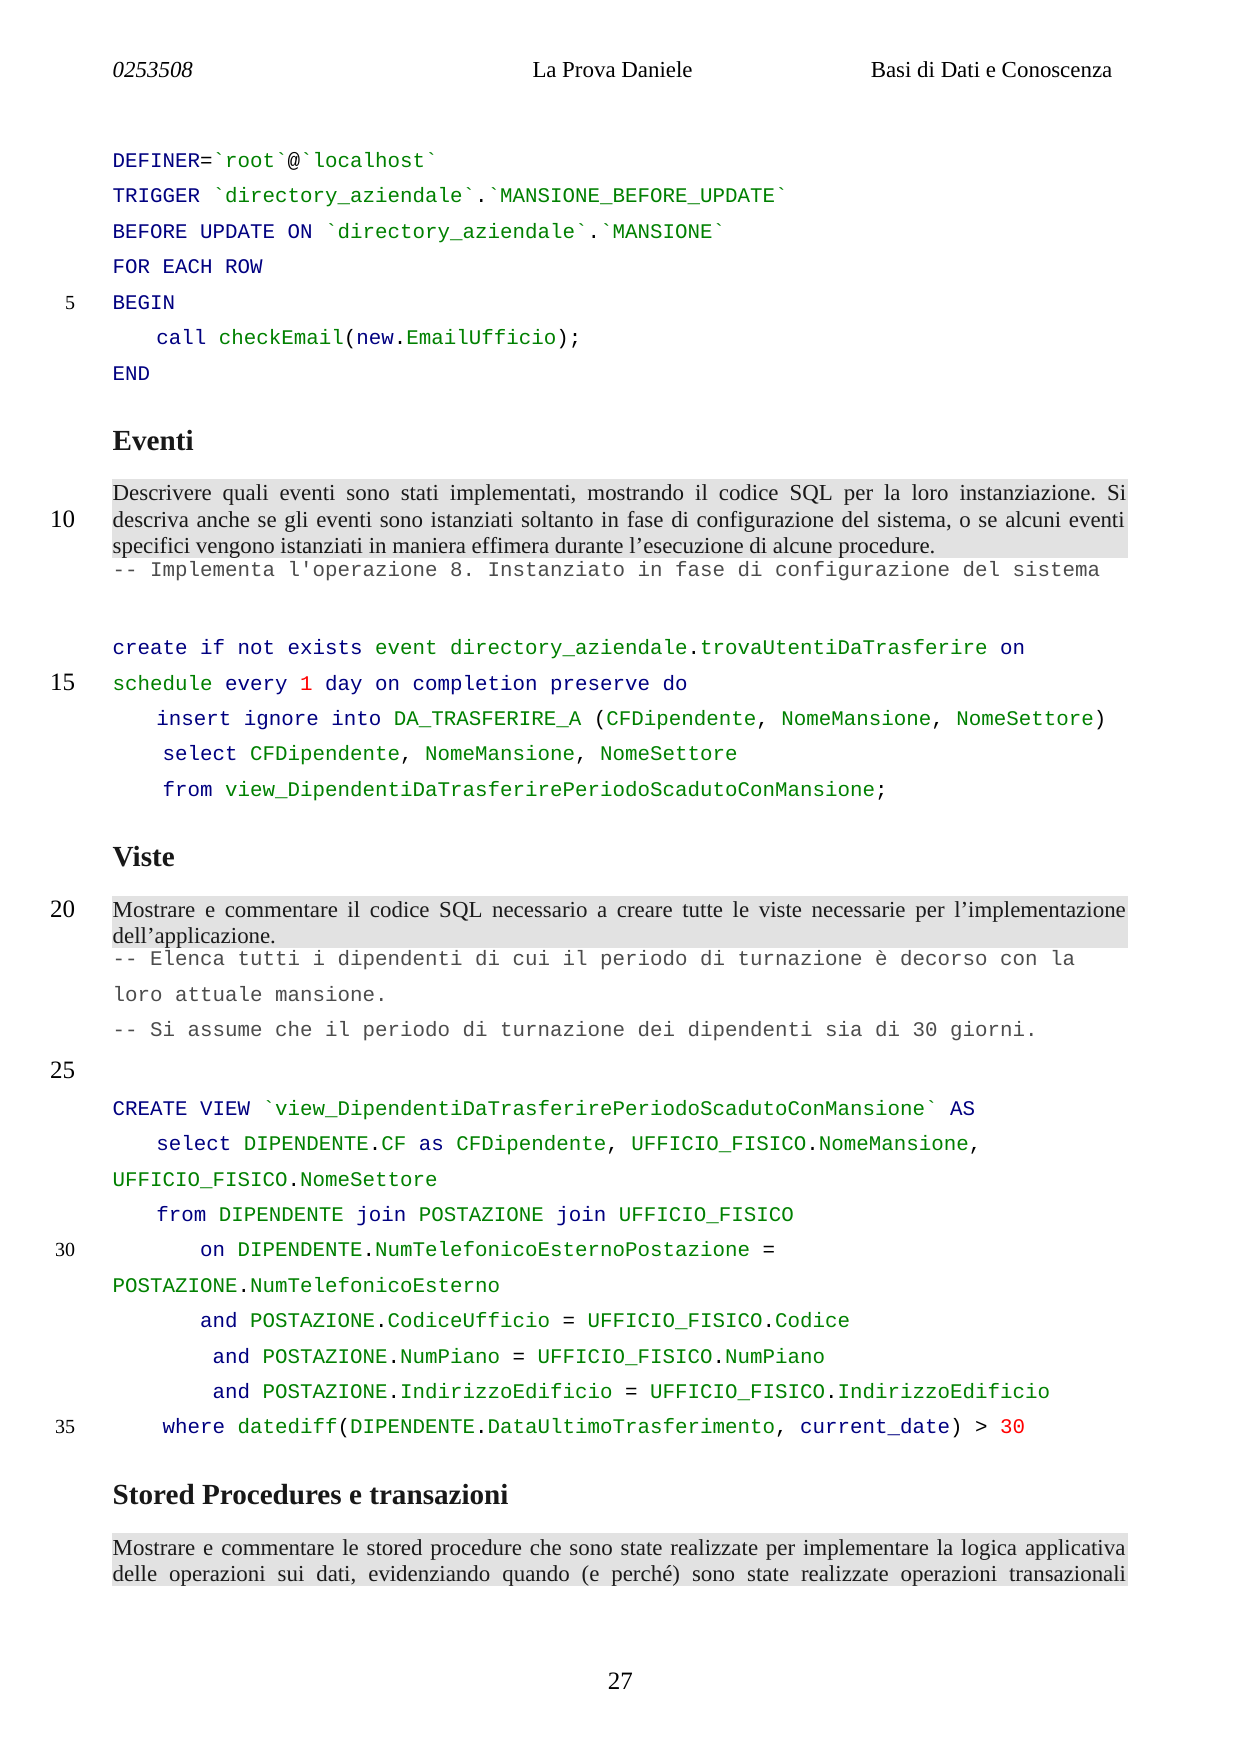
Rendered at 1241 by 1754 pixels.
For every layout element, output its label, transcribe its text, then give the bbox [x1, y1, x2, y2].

text from DIPENDENTE join POSTAZIONE join UFFICIO_FISICO [112, 1204, 1128, 1228]
subtitle Eventi [112, 423, 1128, 456]
text BEFORE UPDATE ON `directory_aziendale`.`MANSIONE` [112, 221, 1128, 244]
text DEFINER=`root`@`localhost` [112, 150, 1128, 174]
text -- Si assume che il periodo di turnazione dei dipendenti sia di 30 giorni. [112, 1019, 1128, 1043]
text -- Implementa l'operazione 8. Instanziato in fase di configurazione del sistema [112, 558, 1128, 582]
text and POSTAZIONE.CodiceUfficio = UFFICIO_FISICO.Codice [112, 1310, 1128, 1334]
text from view_DipendentiDaTrasferirePeriodoScadutoConMansione; [112, 779, 1128, 802]
text -- Elenca tutti i dipendenti di cui il periodo di turnazione è decorso con la loro attuale mansione. [112, 948, 1128, 1007]
text Mostrare e commentare le stored procedure che sono state realizzate per implementare la logica applicativa delle operazioni sui dati, evidenziando quando (e perché) sono state realizzate operazioni transazionali [112, 1533, 1128, 1586]
subtitle Stored Procedures e transazioni [112, 1477, 1128, 1511]
text and POSTAZIONE.NumPiano = UFFICIO_FISICO.NumPiano [112, 1346, 1128, 1369]
text select CFDipendente, NomeMansione, NomeSettore [112, 743, 1128, 767]
text where datediff(DIPENDENTE.DataUltimoTrasferimento, current_date) > 30 [112, 1417, 1128, 1440]
text call checkEmail(new.EmailUfficio); [112, 327, 1128, 351]
text FOR EACH ROW [112, 256, 1128, 280]
text create if not exists event directory_aziendale.trovaUtentiDaTrasferire on schedule every 1 day on completion preserve do [112, 637, 1128, 696]
text BEGIN [112, 292, 1128, 315]
text Mostrare e commentare il codice SQL necessario a creare tutte le viste necessarie per l’implementazione dell’applicazione. [112, 896, 1128, 948]
text CREATE VIEW `view_DipendentiDaTrasferirePeriodoScadutoConMansione` AS [112, 1098, 1128, 1121]
subtitle Viste [112, 839, 1128, 873]
text TRIGGER `directory_aziendale`.`MANSIONE_BEFORE_UPDATE` [112, 185, 1128, 209]
text select DIPENDENTE.CF as CFDipendente, UFFICIO_FISICO.NomeMansione, UFFICIO_FISICO.NomeSettore [112, 1133, 1128, 1192]
text END [112, 362, 1128, 386]
text and POSTAZIONE.IndirizzoEdificio = UFFICIO_FISICO.IndirizzoEdificio [112, 1381, 1128, 1405]
text Descrivere quali eventi sono stati implementati, mostrando il codice SQL per la loro instanziazione. Si descriva anche se gli eventi sono istanziati soltanto in fase di configurazione del sistema, o se alcuni eventi specifici vengono istanziati in maniera effimera durante l’esecuzione di alcune procedure. [112, 479, 1128, 558]
text insert ignore into DA_TRASFERIRE_A (CFDipendente, NomeMansione, NomeSettore) [112, 708, 1128, 732]
text on DIPENDENTE.NumTelefonicoEsternoPostazione = POSTAZIONE.NumTelefonicoEsterno [112, 1239, 1128, 1298]
